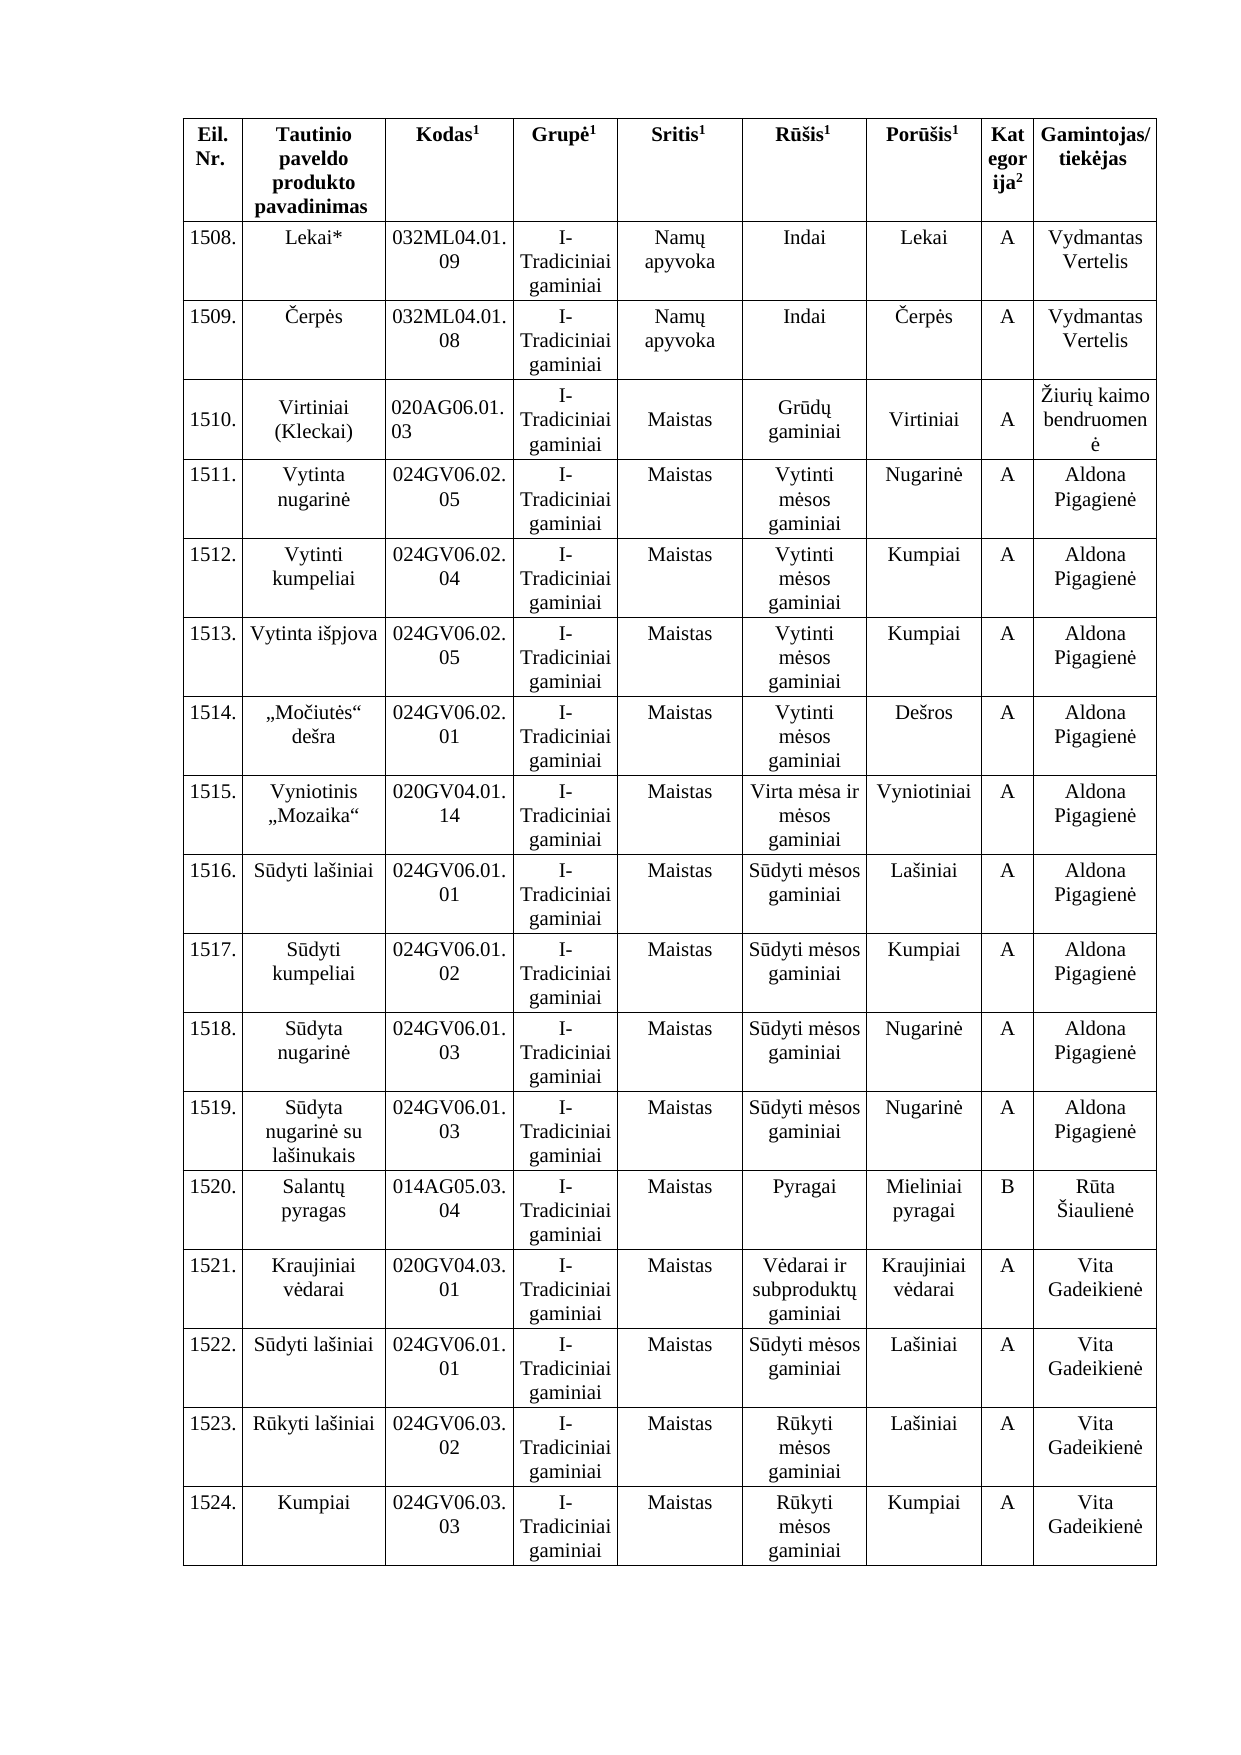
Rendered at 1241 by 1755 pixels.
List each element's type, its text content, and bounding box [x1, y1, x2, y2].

table_cell A [982, 539, 1033, 617]
table_cell Namų apyvoka [618, 222, 742, 300]
table_cell Lekai [867, 222, 981, 300]
table_cell A [982, 1329, 1033, 1407]
table_header Tautinio paveldo produkto pavadinimas [243, 119, 385, 221]
table_cell Vyniotinis „Mozaika“ [243, 776, 385, 854]
table_cell A [982, 1250, 1033, 1328]
table_cell Kumpiai [867, 539, 981, 617]
table_cell Aldona Pigagienė [1034, 1013, 1156, 1091]
table_cell I-Tradiciniai gaminiai [514, 697, 617, 775]
table_cell Čerpės [867, 301, 981, 379]
table_cell Virtiniai [867, 380, 981, 458]
table_cell Maistas [618, 934, 742, 1012]
table_cell I-Tradiciniai gaminiai [514, 1092, 617, 1170]
table_cell 024GV06.01.03 [386, 1013, 513, 1091]
table_header Rūšis1 [743, 119, 866, 221]
table_cell I-Tradiciniai gaminiai [514, 1329, 617, 1407]
table_cell 1520. [184, 1171, 242, 1249]
table_header Porūšis1 [867, 119, 981, 221]
table_cell A [982, 1408, 1033, 1486]
table_cell 1517. [184, 934, 242, 1012]
table_cell Salantų pyragas [243, 1171, 385, 1249]
table_cell 024GV06.01.01 [386, 1329, 513, 1407]
table_cell A [982, 301, 1033, 379]
table_cell Sūdyti mėsos gaminiai [743, 934, 866, 1012]
table_cell Vytinti mėsos gaminiai [743, 697, 866, 775]
table_cell Namų apyvoka [618, 301, 742, 379]
table_cell Grūdų gaminiai [743, 380, 866, 458]
table_cell Maistas [618, 460, 742, 537]
table_cell 020GV04.01.14 [386, 776, 513, 854]
table_cell Sūdyti mėsos gaminiai [743, 1013, 866, 1091]
table_cell Maistas [618, 618, 742, 696]
table_cell Rūkyti mėsos gaminiai [743, 1487, 866, 1565]
table_cell Maistas [618, 855, 742, 933]
table_cell „Močiutės“ dešra [243, 697, 385, 775]
table_cell Nugarinė [867, 1013, 981, 1091]
table_cell 1516. [184, 855, 242, 933]
table_cell 020GV04.03.01 [386, 1250, 513, 1328]
table_cell Vita Gadeikienė [1034, 1250, 1156, 1328]
table_cell Maistas [618, 1092, 742, 1170]
table_cell Aldona Pigagienė [1034, 697, 1156, 775]
table_cell Lašiniai [867, 855, 981, 933]
table_cell 024GV06.02.05 [386, 460, 513, 537]
table_cell Kraujiniai vėdarai [867, 1250, 981, 1328]
table_cell 1523. [184, 1408, 242, 1486]
table_cell I-Tradiciniai gaminiai [514, 855, 617, 933]
table_cell Lašiniai [867, 1408, 981, 1486]
table_cell Čerpės [243, 301, 385, 379]
table_cell I-Tradiciniai gaminiai [514, 1013, 617, 1091]
table_cell 1521. [184, 1250, 242, 1328]
table_cell 1508. [184, 222, 242, 300]
table_cell A [982, 460, 1033, 537]
table_cell 1514. [184, 697, 242, 775]
table_cell Sūdyti mėsos gaminiai [743, 1329, 866, 1407]
table_cell Vita Gadeikienė [1034, 1408, 1156, 1486]
table_cell Nugarinė [867, 1092, 981, 1170]
table_cell Vytinta išpjova [243, 618, 385, 696]
table_cell Sūdyti lašiniai [243, 855, 385, 933]
table_cell Rūta Šiaulienė [1034, 1171, 1156, 1249]
table_cell Maistas [618, 380, 742, 458]
table_cell Maistas [618, 1250, 742, 1328]
table_cell Rūkyti mėsos gaminiai [743, 1408, 866, 1486]
table_cell Nugarinė [867, 460, 981, 537]
table_cell 020AG06.01.03 [386, 380, 513, 458]
table_cell A [982, 1092, 1033, 1170]
table_cell 024GV06.02.05 [386, 618, 513, 696]
table_cell Indai [743, 222, 866, 300]
table_cell Vėdarai ir subproduktų gaminiai [743, 1250, 866, 1328]
table_cell I-Tradiciniai gaminiai [514, 539, 617, 617]
table_cell 1519. [184, 1092, 242, 1170]
table_cell Maistas [618, 1329, 742, 1407]
table_cell Sūdyti lašiniai [243, 1329, 385, 1407]
table_cell Maistas [618, 1487, 742, 1565]
table_cell Aldona Pigagienė [1034, 539, 1156, 617]
table_cell 024GV06.01.03 [386, 1092, 513, 1170]
table_cell Virtiniai (Kleckai) [243, 380, 385, 458]
table_cell 024GV06.02.04 [386, 539, 513, 617]
table_header Gamintojas/ tiekėjas [1034, 119, 1156, 221]
table_cell 024GV06.02.01 [386, 697, 513, 775]
table_cell Aldona Pigagienė [1034, 934, 1156, 1012]
table_cell I-Tradiciniai gaminiai [514, 1171, 617, 1249]
table_cell B [982, 1171, 1033, 1249]
table_cell 024GV06.01.01 [386, 855, 513, 933]
table_cell I-Tradiciniai gaminiai [514, 1250, 617, 1328]
table_cell 1510. [184, 380, 242, 458]
table_header Sritis1 [618, 119, 742, 221]
table_cell Sūdyta nugarinė [243, 1013, 385, 1091]
table_cell Maistas [618, 1171, 742, 1249]
table_cell I-Tradiciniai gaminiai [514, 1408, 617, 1486]
table_cell I-Tradiciniai gaminiai [514, 618, 617, 696]
table_cell Rūkyti lašiniai [243, 1408, 385, 1486]
table_cell Vita Gadeikienė [1034, 1329, 1156, 1407]
table_cell Vytinta nugarinė [243, 460, 385, 537]
table_header Kategorija2 [982, 119, 1033, 221]
table_cell A [982, 1013, 1033, 1091]
table_cell Aldona Pigagienė [1034, 855, 1156, 933]
table_cell I-Tradiciniai gaminiai [514, 776, 617, 854]
table_cell A [982, 934, 1033, 1012]
table_cell Aldona Pigagienė [1034, 618, 1156, 696]
table_cell 1509. [184, 301, 242, 379]
table_cell Lekai* [243, 222, 385, 300]
table_cell I-Tradiciniai gaminiai [514, 934, 617, 1012]
table_cell Vytinti mėsos gaminiai [743, 460, 866, 537]
table_cell 1522. [184, 1329, 242, 1407]
table_cell Kumpiai [867, 618, 981, 696]
table_cell A [982, 776, 1033, 854]
table_cell 024GV06.03.03 [386, 1487, 513, 1565]
table_cell 014AG05.03.04 [386, 1171, 513, 1249]
table_cell Maistas [618, 697, 742, 775]
table_cell Dešros [867, 697, 981, 775]
table_cell Vytinti mėsos gaminiai [743, 618, 866, 696]
table_cell Aldona Pigagienė [1034, 776, 1156, 854]
table_cell Maistas [618, 1408, 742, 1486]
table_cell I-Tradiciniai gaminiai [514, 301, 617, 379]
table_cell 1512. [184, 539, 242, 617]
table_cell Sūdyti mėsos gaminiai [743, 1092, 866, 1170]
table_cell Maistas [618, 1013, 742, 1091]
table_cell Virta mėsa ir mėsos gaminiai [743, 776, 866, 854]
table_cell 032ML04.01.08 [386, 301, 513, 379]
table_cell I-Tradiciniai gaminiai [514, 222, 617, 300]
table_cell A [982, 380, 1033, 458]
table_cell A [982, 618, 1033, 696]
table_cell I-Tradiciniai gaminiai [514, 460, 617, 537]
table_cell Vyniotiniai [867, 776, 981, 854]
table_cell Lašiniai [867, 1329, 981, 1407]
table_cell Mieliniai pyragai [867, 1171, 981, 1249]
table_cell 024GV06.03.02 [386, 1408, 513, 1486]
table_cell Sūdyti mėsos gaminiai [743, 855, 866, 933]
table_cell I-Tradiciniai gaminiai [514, 1487, 617, 1565]
table_cell 1524. [184, 1487, 242, 1565]
table_cell Vytinti mėsos gaminiai [743, 539, 866, 617]
table_cell Kumpiai [867, 934, 981, 1012]
table_cell Vydmantas Vertelis [1034, 301, 1156, 379]
table_cell Aldona Pigagienė [1034, 1092, 1156, 1170]
table_cell A [982, 1487, 1033, 1565]
table_cell 1513. [184, 618, 242, 696]
table_cell Kumpiai [243, 1487, 385, 1565]
table_cell Indai [743, 301, 866, 379]
table_cell Vita Gadeikienė [1034, 1487, 1156, 1565]
table_cell 1511. [184, 460, 242, 537]
table_cell Vytinti kumpeliai [243, 539, 385, 617]
table_cell Pyragai [743, 1171, 866, 1249]
table_cell Žiurių kaimo bendruomenė [1034, 380, 1156, 458]
table_cell 1518. [184, 1013, 242, 1091]
table_cell Aldona Pigagienė [1034, 460, 1156, 537]
table_cell 024GV06.01.02 [386, 934, 513, 1012]
table_cell Kumpiai [867, 1487, 981, 1565]
table_cell A [982, 697, 1033, 775]
table_cell Maistas [618, 539, 742, 617]
table_cell 032ML04.01.09 [386, 222, 513, 300]
table_cell Maistas [618, 776, 742, 854]
table_cell A [982, 222, 1033, 300]
table_cell Sūdyti kumpeliai [243, 934, 385, 1012]
table_cell Sūdyta nugarinė su lašinukais [243, 1092, 385, 1170]
table_header Eil. Nr. [184, 119, 242, 221]
table_header Grupė1 [514, 119, 617, 221]
table_header Kodas1 [386, 119, 513, 221]
table_cell Kraujiniai vėdarai [243, 1250, 385, 1328]
table_cell 1515. [184, 776, 242, 854]
table_cell Vydmantas Vertelis [1034, 222, 1156, 300]
table_cell A [982, 855, 1033, 933]
table_cell I-Tradiciniai gaminiai [514, 380, 617, 458]
